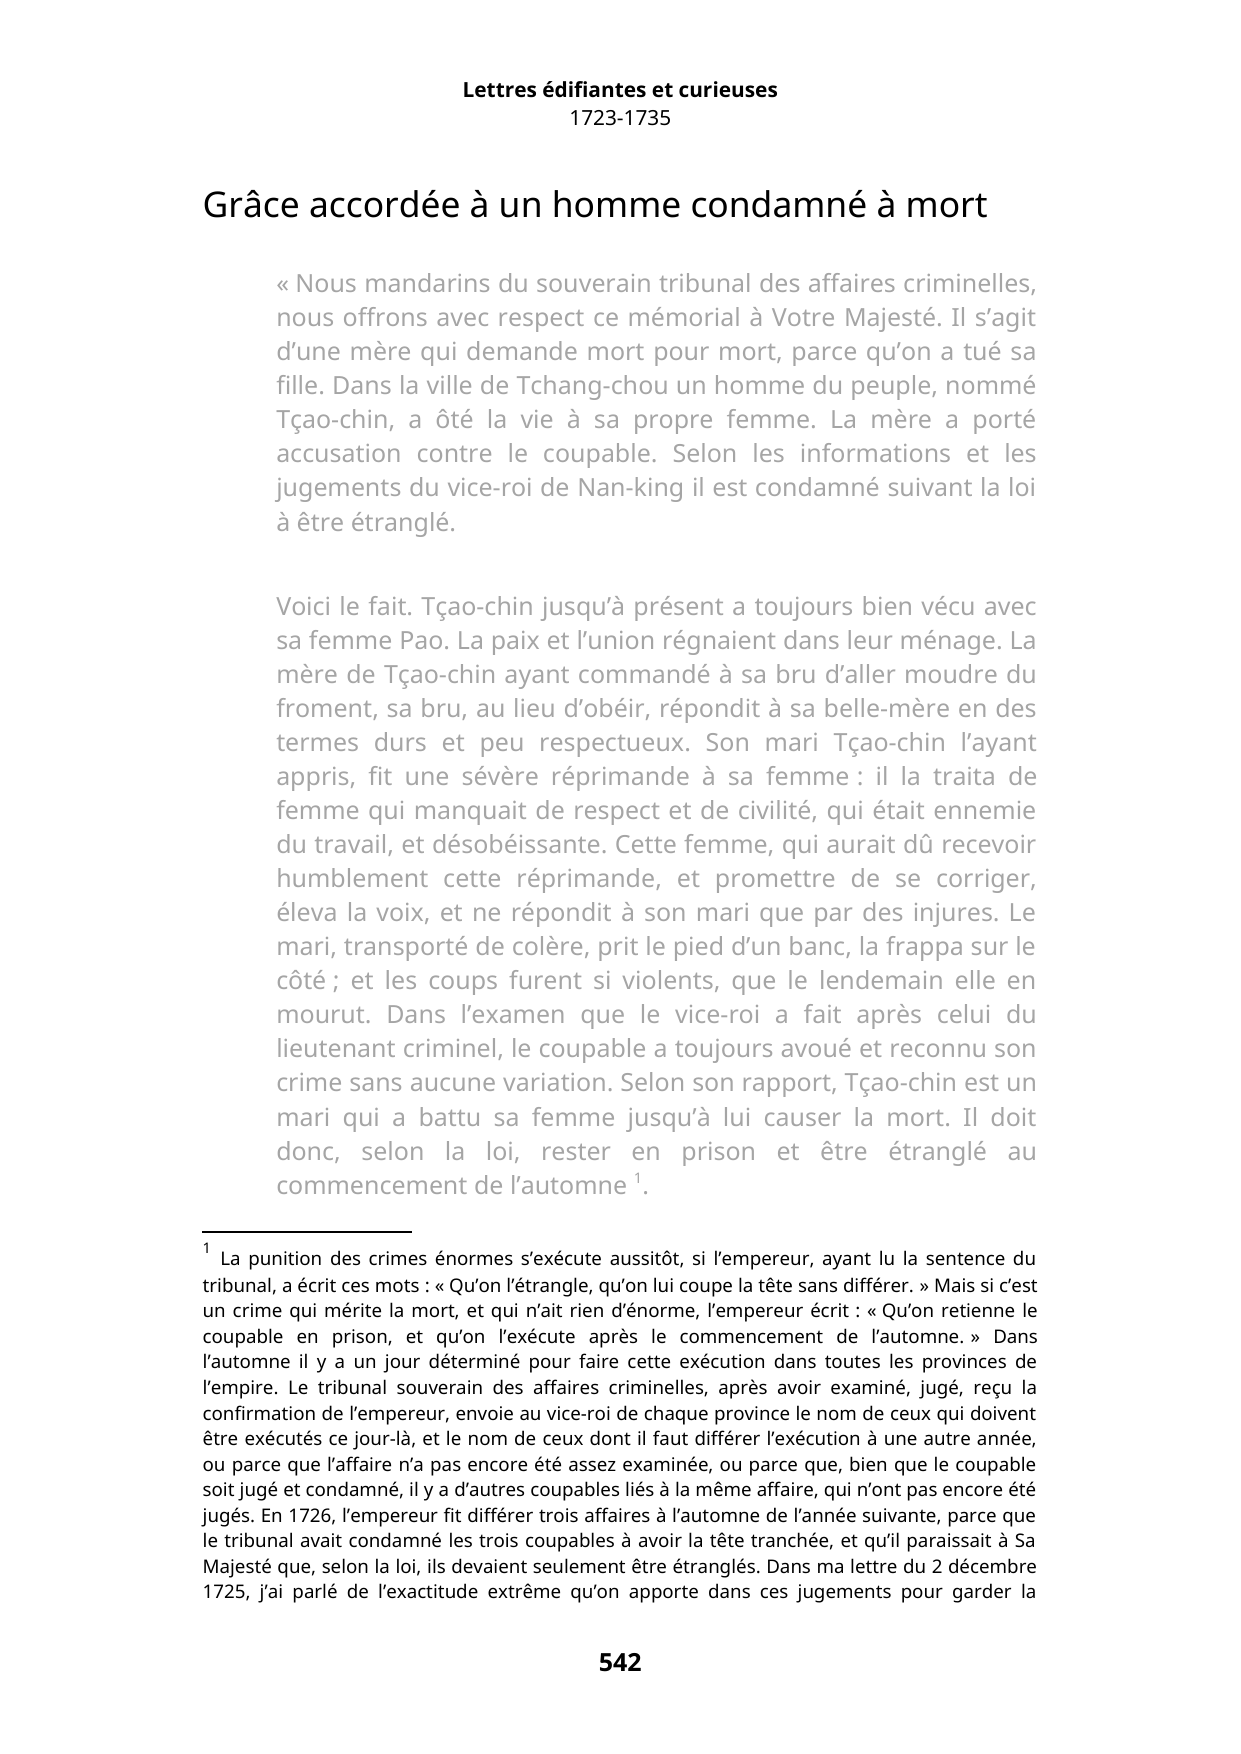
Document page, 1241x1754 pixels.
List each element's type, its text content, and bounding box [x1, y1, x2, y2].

text Voici le fait. Tçao-chin jusqu’à présent a toujours bien vécu avec sa femme Pao. La paix et l’union régnaient dans leur ménage. La mère de Tçao-chin ayant commandé à sa bru d’aller moudre du froment, sa bru, au lieu d’obéir, répondit à sa belle-mère en des termes durs et peu respectueux. Son mari Tçao-chin l’ayant appris, fit une sévère réprimande à sa femme : il la traita de femme qui manquait de respect et de civilité, qui était ennemie du travail, et désobéissante. Cette femme, qui aurait dû recevoir humblement cette réprimande, et promettre de se corriger, éleva la voix, et ne répondit à son mari que par des injures. Le mari, transporté de colère, prit le pied d’un banc, la frappa sur le côté ; et les coups furent si violents, que le lendemain elle en mourut. Dans l’examen que le vice-roi a fait après celui du lieutenant criminel, le coupable a toujours avoué et reconnu son crime sans aucune variation. Selon son rapport, Tçao-chin est un mari qui a battu sa femme jusqu’à lui causer la mort. Il doit donc, selon la loi, rester en prison et être étranglé au commencement de l’automne . [276, 588, 1038, 1201]
text La punition des crimes énormes s’exécute aussitôt, si l’empereur, ayant lu la sentence du tribunal, a écrit ces mots : « Qu’on l’étrangle, qu’on lui coupe la tête sans différer. » Mais si c’est un crime qui mérite la mort, et qui n’ait rien d’énorme, l’empereur écrit : « Qu’on retienne le coupable en prison, et qu’on l’exécute après le commencement de l’automne. » Dans l’automne il y a un jour déterminé pour faire cette exécution dans toutes les provinces de l’empire. Le tribunal souverain des affaires criminelles, après avoir examiné, jugé, reçu la confirmation de l’empereur, envoie au vice-roi de chaque province le nom de ceux qui doivent être exécutés ce jour-là, et le nom de ceux dont il faut différer l’exécution à une autre année, ou parce que l’affaire n’a pas encore été assez examinée, ou parce que, bien que le coupable soit jugé et condamné, il y a d’autres coupables liés à la même affaire, qui n’ont pas encore été jugés. En 1726, l’empereur fit différer trois affaires à l’automne de l’année suivante, parce que le tribunal avait condamné les trois coupables à avoir la tête tranchée, et qu’il paraissait à Sa Majesté que, selon la loi, ils devaient seulement être étranglés. Dans ma lettre du 2 décembre 1725, j’ai parlé de l’exactitude extrême qu’on apporte dans ces jugements pour garder la [202, 1238, 1038, 1604]
subtitle Grâce accordée à un homme condamné à mort [202, 180, 1038, 228]
text « Nous mandarins du souverain tribunal des affaires criminelles, nous offrons avec respect ce mémorial à Votre Majesté. Il s’agit d’une mère qui demande mort pour mort, parce qu’on a tué sa fille. Dans la ville de Tchang-chou un homme du peuple, nommé Tçao-chin, a ôté la vie à sa propre femme. La mère a porté accusation contre le coupable. Selon les informations et les jugements du vice-roi de Nan-king il est condamné suivant la loi à être étranglé. [276, 266, 1038, 538]
